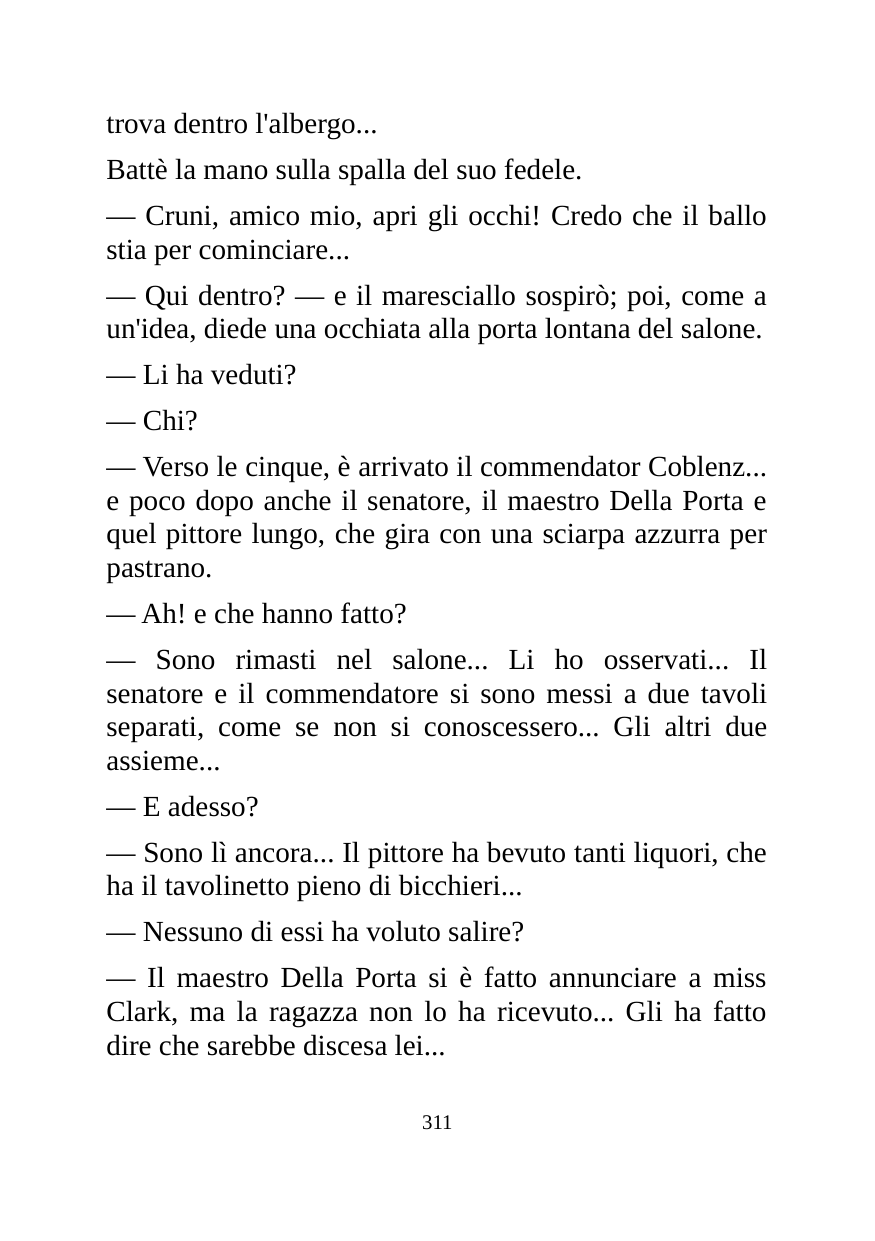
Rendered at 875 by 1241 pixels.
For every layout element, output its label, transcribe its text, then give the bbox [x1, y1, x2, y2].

text Battè la mano sulla spalla del suo fedele. [106, 152, 768, 186]
text — Nessuno di essi ha voluto salire? [106, 914, 768, 948]
text — Ah! e che hanno fatto? [106, 596, 768, 630]
text — Qui dentro? — e il maresciallo sospirò; poi, come a un'idea, diede una occhiata alla porta lontana del salone. [106, 278, 768, 345]
text — Li ha veduti? [106, 357, 768, 391]
text trova dentro l'albergo... [106, 106, 768, 140]
text — Cruni, amico mio, apri gli occhi! Credo che il ballo stia per cominciare... [106, 198, 768, 265]
text — Sono lì ancora... Il pittore ha bevuto tanti liquori, che ha il tavolinetto pieno di bicchieri... [106, 835, 768, 902]
text — Chi? [106, 403, 768, 437]
text — E adesso? [106, 789, 768, 822]
text — Sono rimasti nel salone... Li ho osservati... Il senatore e il commendatore si sono messi a due tavoli separati, come se non si conoscessero... Gli altri due assieme... [106, 642, 768, 776]
text — Verso le cinque, è arrivato il commendator Coblenz... e poco dopo anche il senatore, il maestro Della Porta e quel pittore lungo, che gira con una sciarpa azzurra per pastrano. [106, 449, 768, 584]
text — Il maestro Della Porta si è fatto annunciare a miss Clark, ma la ragazza non lo ha ricevuto... Gli ha fatto dire che sarebbe discesa lei... [106, 961, 768, 1061]
